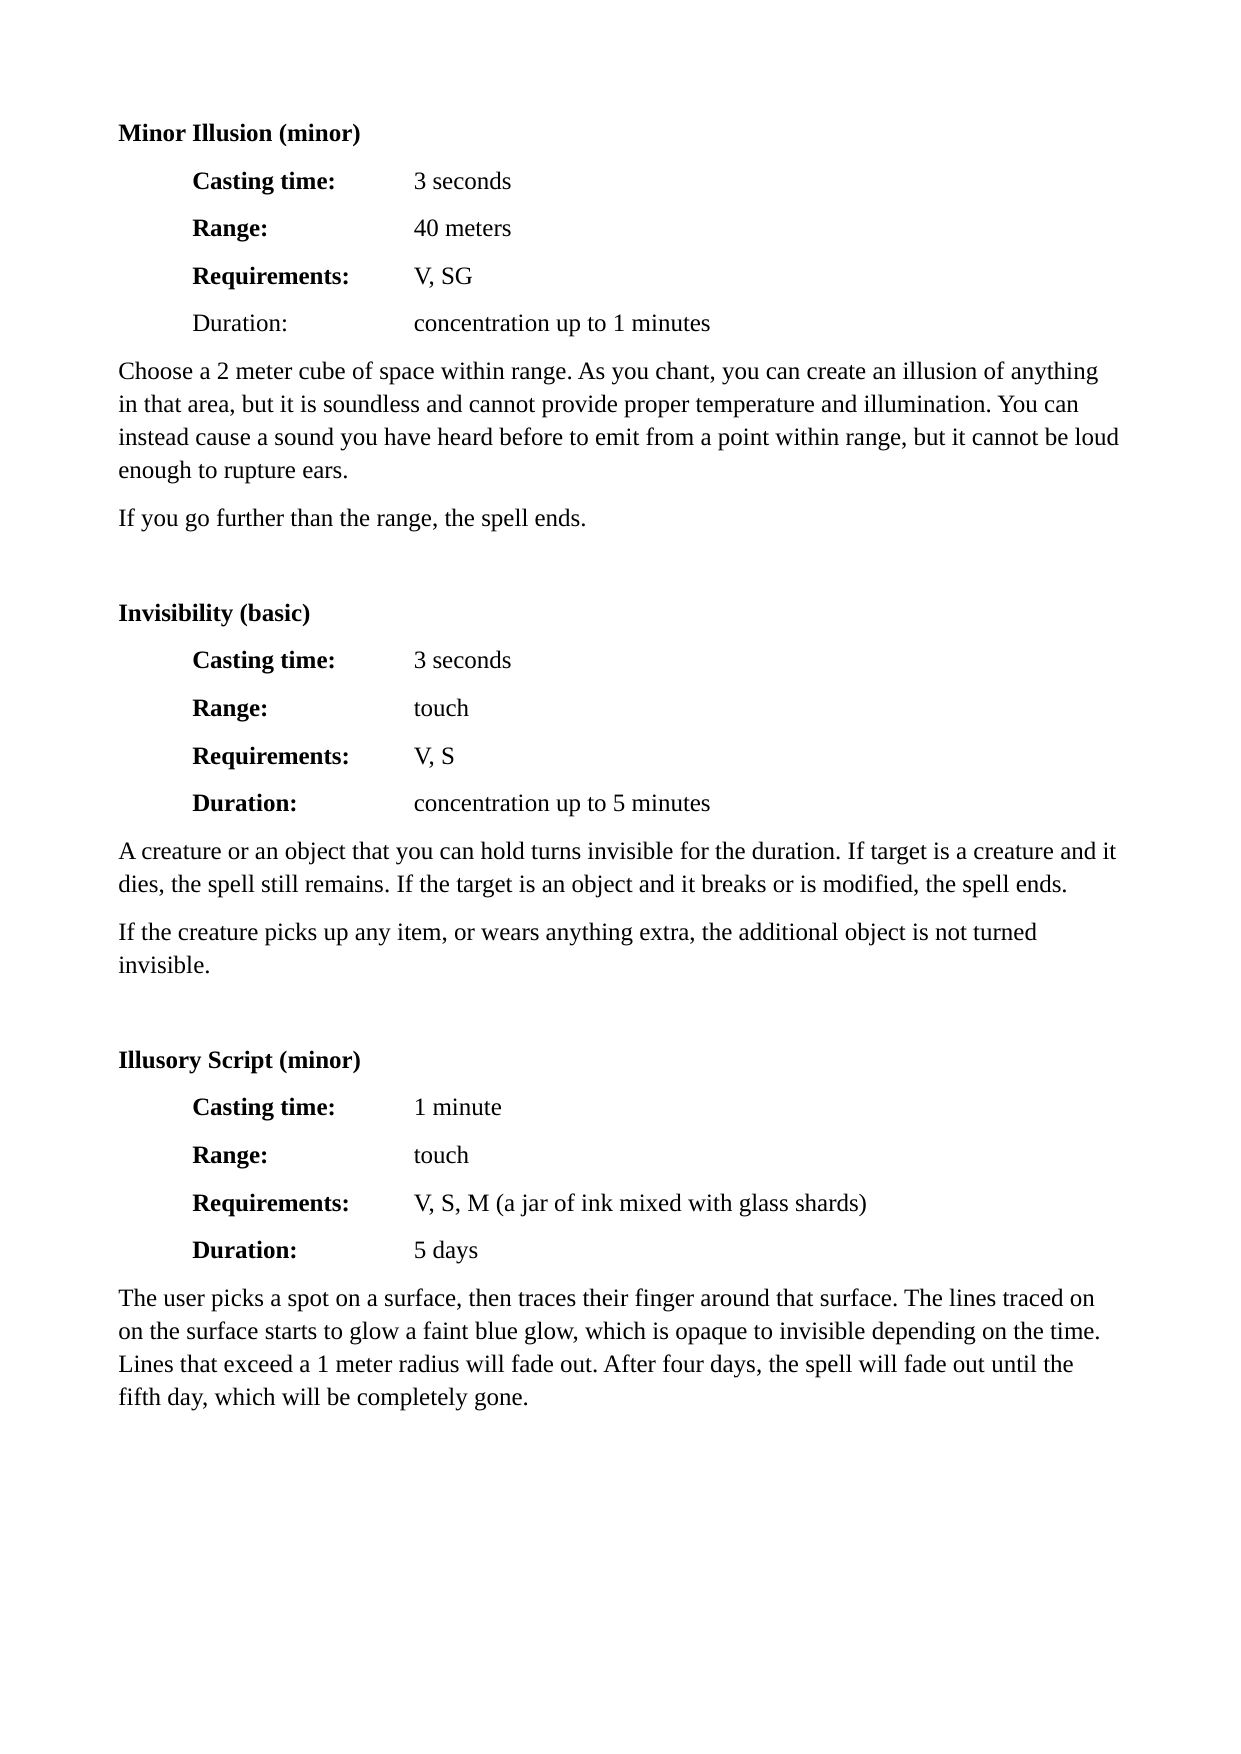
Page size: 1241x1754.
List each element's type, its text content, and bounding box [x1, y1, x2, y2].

text Minor Illusion (minor) [118, 118, 1122, 147]
text Illusory Script (minor) [118, 1045, 1122, 1074]
text Duration: concentration up to 5 minutes [118, 788, 1122, 817]
text Requirements: V, S, M (a jar of ink mixed with glass shards) [118, 1188, 1122, 1216]
text The user picks a spot on a surface, then traces their finger around that surface. The lines traced on on the surface starts to glow a faint blue glow, which is opaque to invisible depending on the time. Lines that exceed a 1 meter radius will fade out. After four days, the spell will fade out until the fifth day, which will be completely gone. [118, 1283, 1122, 1411]
text If the creature picks up any item, or wears anything extra, the additional object is not turned invisible. [118, 917, 1122, 978]
text Requirements: V, SG [118, 261, 1122, 290]
text A creature or an object that you can hold turns invisible for the duration. If target is a creature and it dies, the spell still remains. If the target is an object and it breaks or is modified, the spell ends. [118, 836, 1122, 898]
text Casting time: 3 seconds [118, 166, 1122, 194]
text Casting time: 1 minute [118, 1092, 1122, 1121]
text Invisibility (basic) [118, 598, 1122, 627]
text Choose a 2 meter cube of space within range. As you chant, you can create an illusion of anything in that area, but it is soundless and cannot provide proper temperature and illumination. You can instead cause a sound you have heard before to emit from a point within range, but it cannot be loud enough to rupture ears. [118, 356, 1122, 484]
text Casting time: 3 seconds [118, 646, 1122, 674]
text Requirements: V, S [118, 741, 1122, 769]
text Range: 40 meters [118, 213, 1122, 242]
text Duration: 5 days [118, 1235, 1122, 1264]
text Duration: concentration up to 1 minutes [118, 308, 1122, 337]
text If you go further than the range, the spell ends. [118, 503, 1122, 532]
text Range: touch [118, 1140, 1122, 1169]
text Range: touch [118, 693, 1122, 722]
